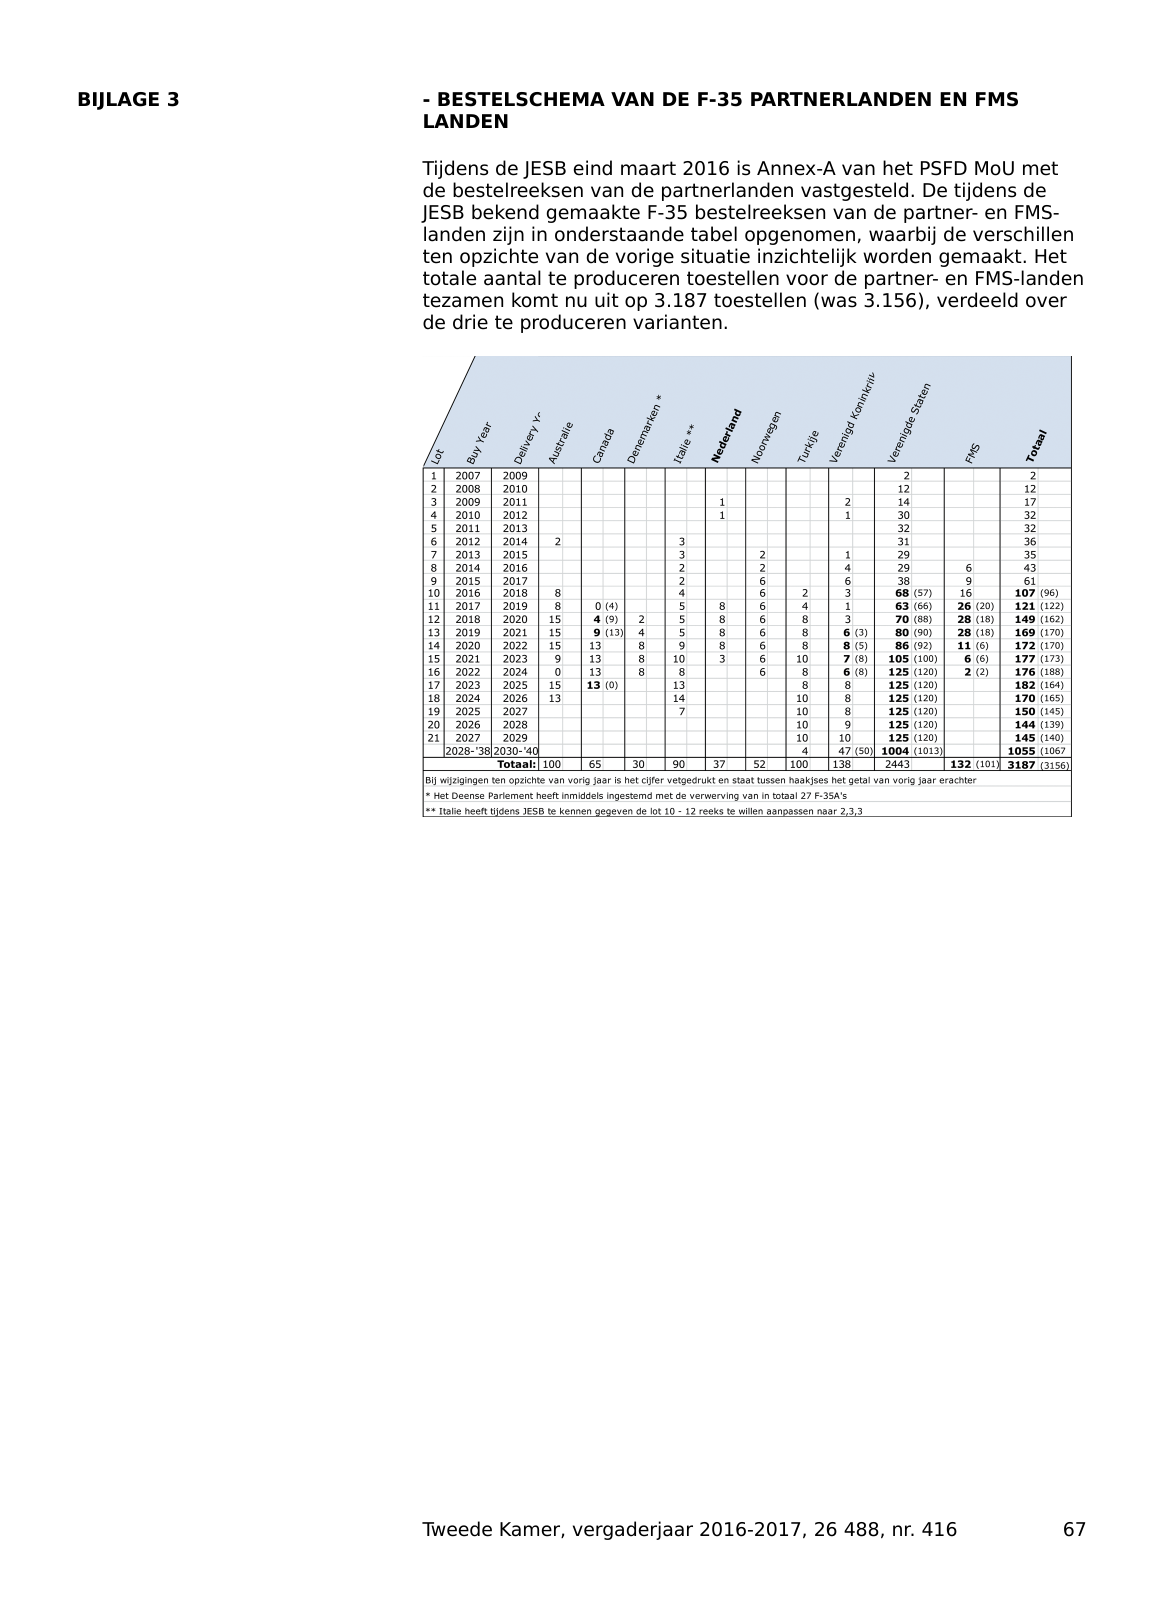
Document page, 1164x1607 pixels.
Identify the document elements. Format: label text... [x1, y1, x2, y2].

picture [422, 356, 1072, 817]
subtitle BIJLAGE 3 - BESTELSCHEMA VAN DE F-35 PARTNERLANDEN EN FMS LANDEN [77, 89, 1087, 133]
text Tijdens de JESB eind maart 2016 is Annex-A van het PSFD MoU met de bestelreeksen van de partnerlanden vastgesteld. De tijdens de JESB bekend gemaakte F-35 bestelreeksen van de partner- en FMS-landen zijn in onderstaande tabel opgenomen, waarbij de verschillen ten opzichte van de vorige situatie inzichtelijk worden gemaakt. Het totale aantal te produceren toestellen voor de partner- en FMS-landen tezamen komt nu uit op 3.187 toestellen (was 3.156), verdeeld over de drie te produceren varianten. [422, 158, 1087, 334]
